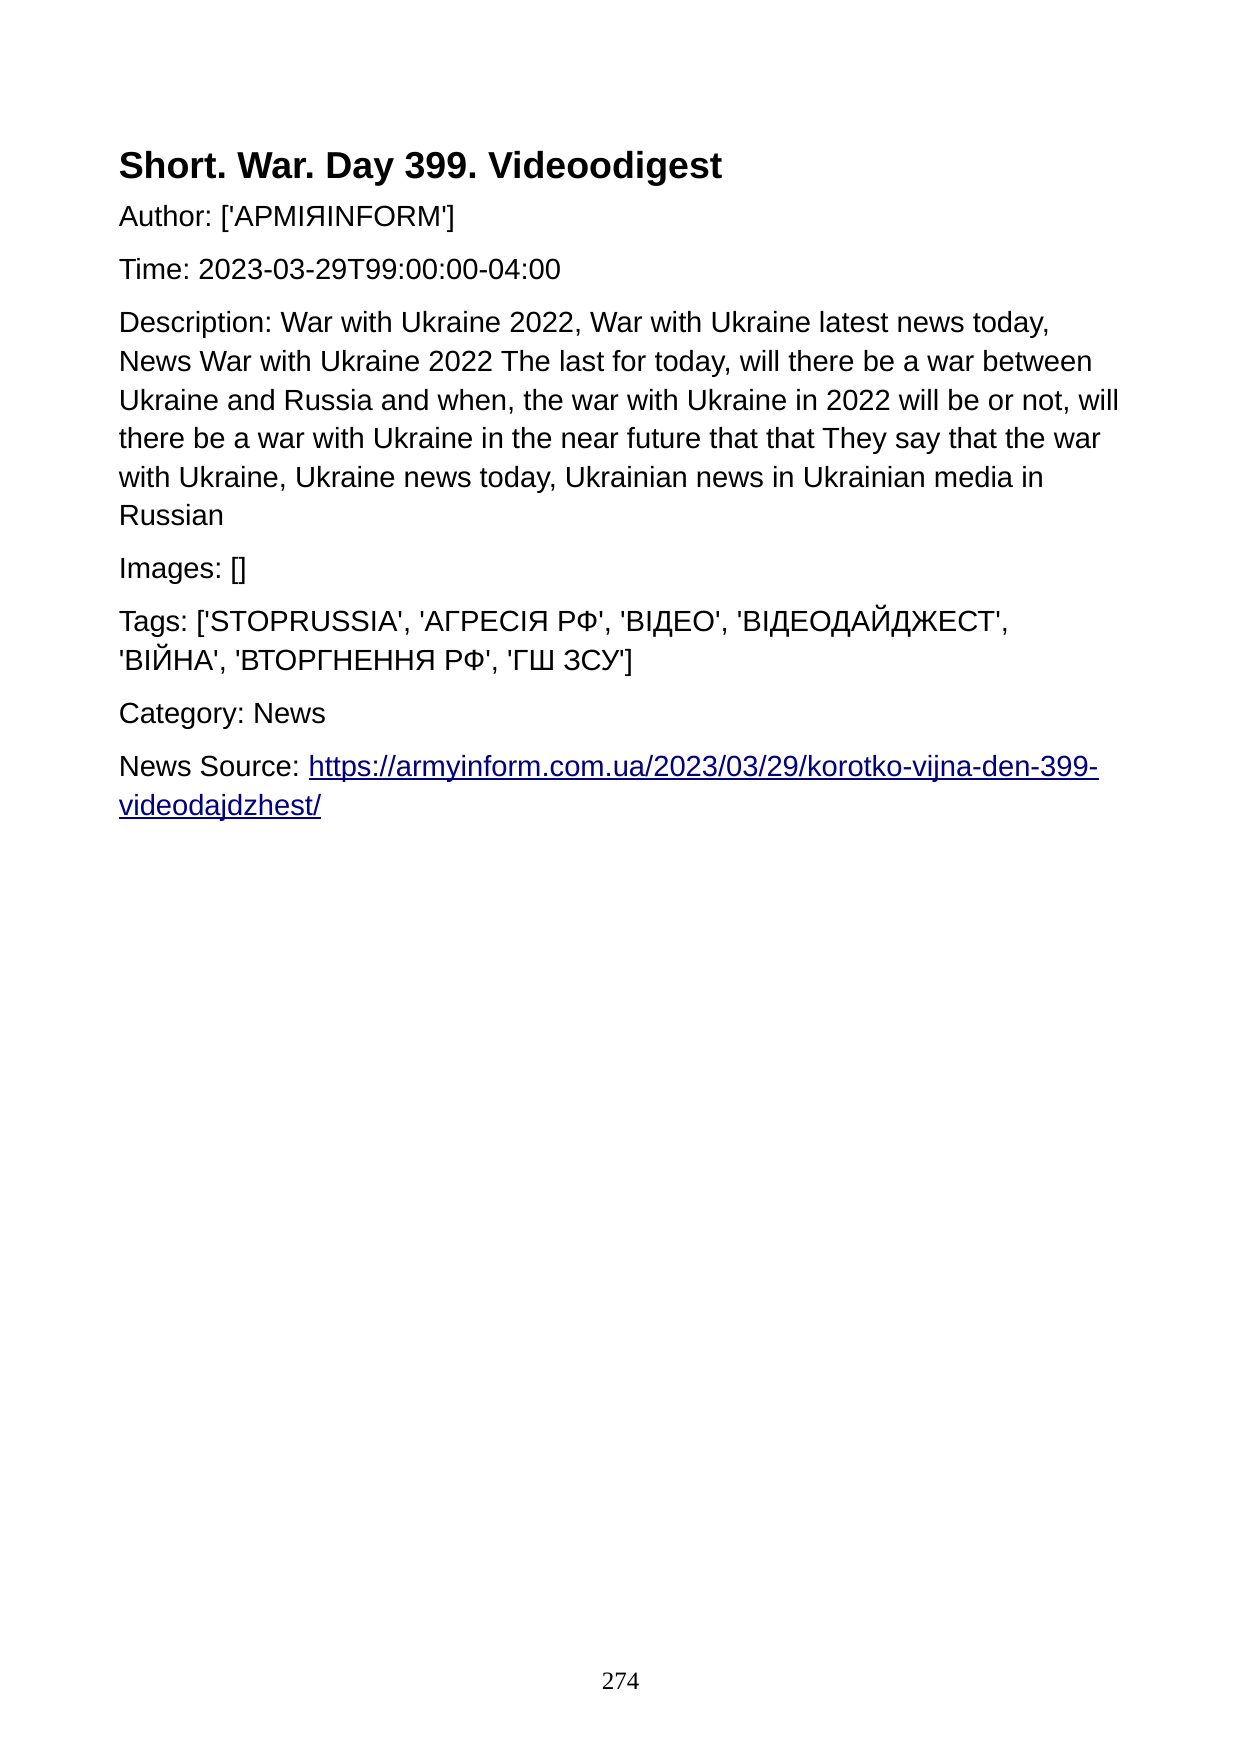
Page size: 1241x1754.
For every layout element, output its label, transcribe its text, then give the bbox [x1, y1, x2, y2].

text News Source: https://armyinform.com.ua/2023/03/29/korotko-vijna-den-399-videodajdzhest/ [118, 749, 1122, 821]
text Author: ['АРМІЯINFORM'] [118, 199, 1122, 233]
text Tags: ['STOPRUSSIA', 'АГРЕСІЯ РФ', 'ВІДЕО', 'ВІДЕОДАЙДЖЕСТ', 'ВІЙНА', 'ВТОРГНЕННЯ РФ', 'ГШ ЗСУ'] [118, 604, 1122, 676]
text Time: 2023-03-29T99:00:00-04:00 [118, 252, 1122, 286]
text Category: News [118, 696, 1122, 729]
subtitle Short. War. Day 399. Videoodigest [118, 143, 1122, 187]
text Description: War with Ukraine 2022, War with Ukraine latest news today, News War with Ukraine 2022 The last for today, will there be a war between Ukraine and Russia and when, the war with Ukraine in 2022 will be or not, will there be a war with Ukraine in the near future that that They say that the war with Ukraine, Ukraine news today, Ukrainian news in Ukrainian media in Russian [118, 305, 1122, 532]
text Images: [] [118, 551, 1122, 585]
